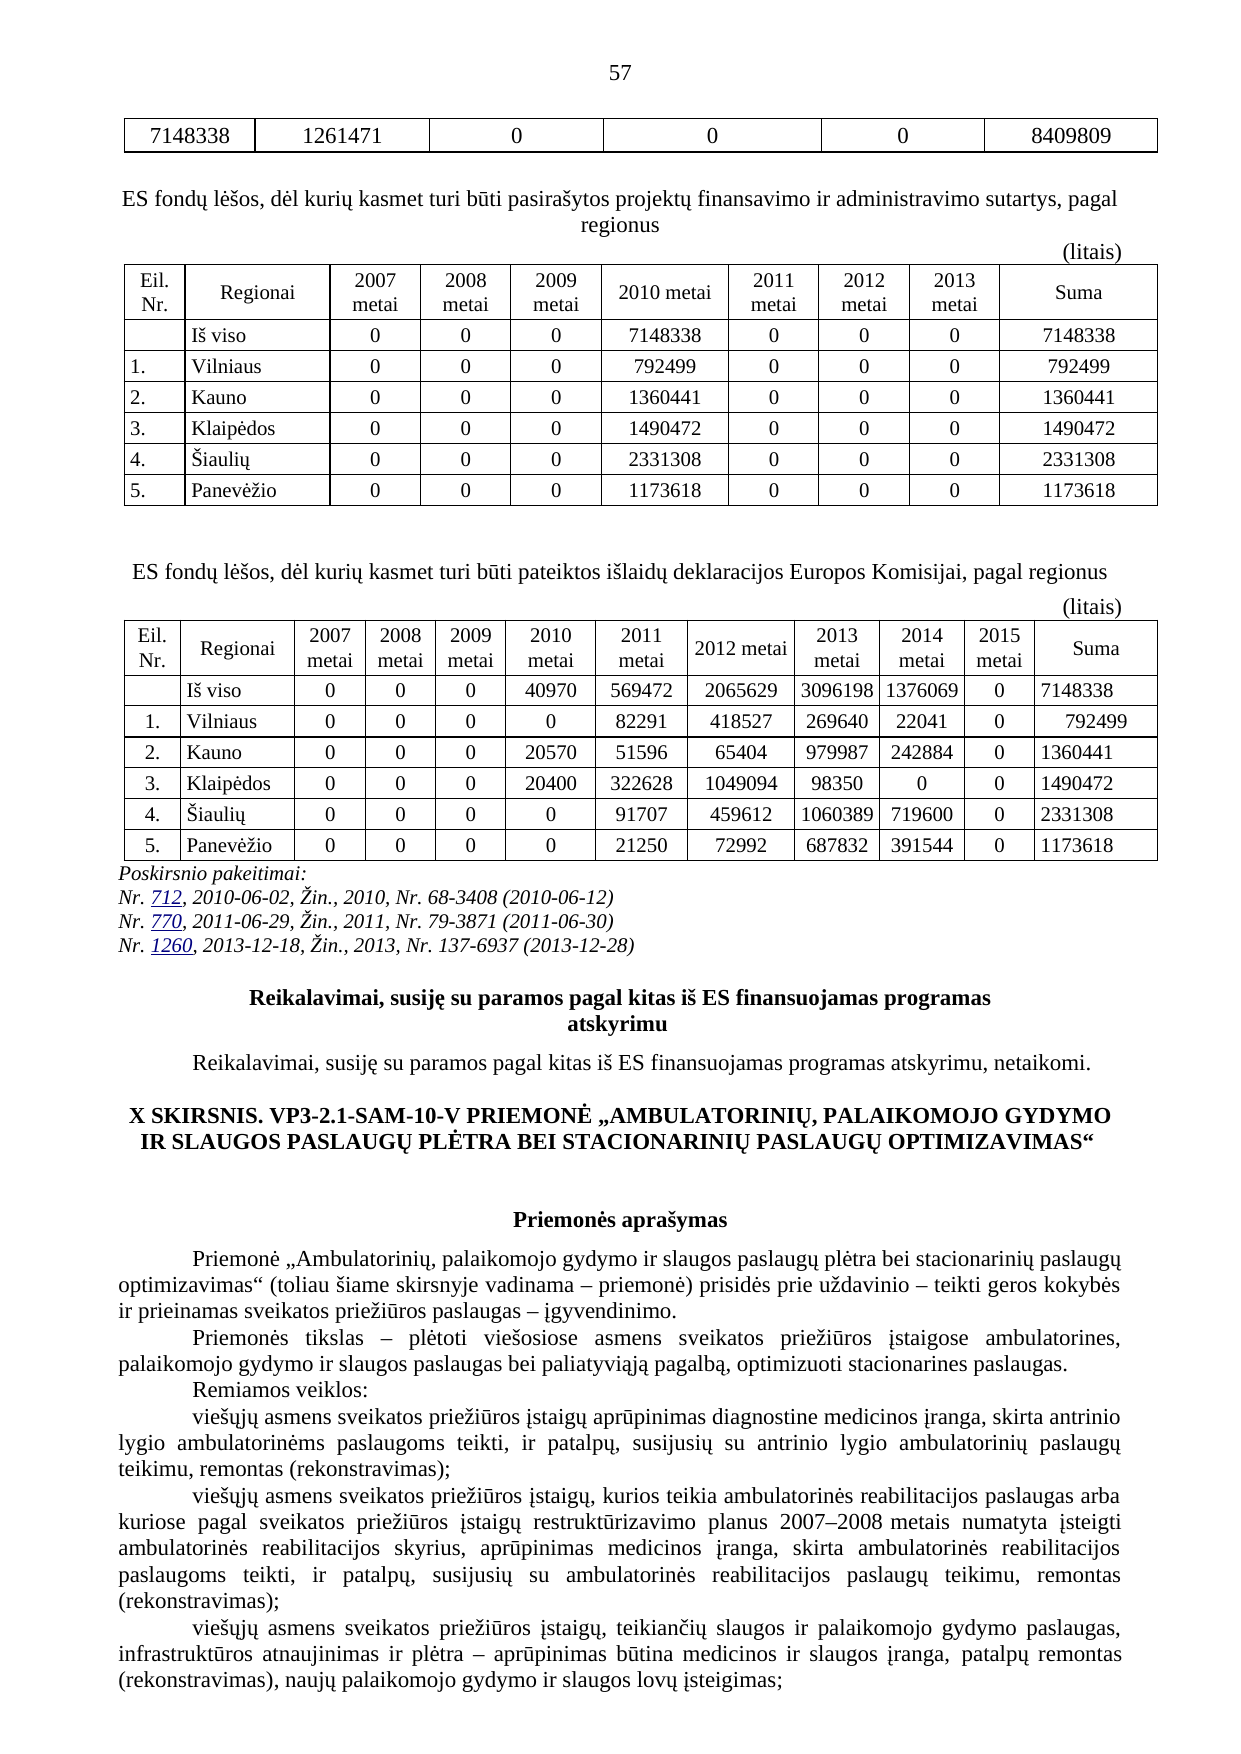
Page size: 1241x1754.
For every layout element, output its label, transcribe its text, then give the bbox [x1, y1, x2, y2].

table_header 2013 metai [795, 621, 879, 674]
table_header Eil. Nr. [125, 621, 180, 674]
table_header Suma [1035, 621, 1157, 674]
table_cell 0 [436, 738, 505, 767]
table_cell 0 [910, 351, 999, 381]
text Nr. 712, 2010-06-02, Žin., 2010, Nr. 68-3408 (2010-06-12) [118, 885, 1122, 909]
table_cell 0 [965, 676, 1034, 705]
table_cell 1490472 [1035, 768, 1157, 798]
table_cell 0 [604, 119, 821, 151]
table_cell 0 [295, 830, 365, 860]
table_cell 0 [729, 320, 818, 350]
table_cell 459612 [688, 799, 794, 829]
table_cell 322628 [596, 768, 687, 798]
table_cell Klaipėdos [186, 413, 329, 443]
table_cell 1. [125, 351, 184, 381]
table_cell 51596 [596, 738, 687, 767]
table_cell 0 [366, 768, 435, 798]
table_cell Iš viso [181, 676, 294, 705]
table_cell 0 [965, 799, 1034, 829]
table_cell 0 [421, 382, 510, 412]
table_header 2010 metai [602, 265, 728, 319]
table_header 2012 metai [688, 621, 794, 674]
table_header 2011 metai [596, 621, 687, 674]
table_cell 0 [511, 475, 601, 505]
text Priemonė „Ambulatorinių, palaikomojo gydymo ir slaugos paslaugų plėtra bei stacionarinių paslaugų optimizavimas“ (toliau šiame skirsnyje vadinama – priemonė) prisidės prie uždavinio – teikti geros kokybės ir prieinamas sveikatos priežiūros paslaugas – įgyvendinimo. [118, 1244, 1122, 1324]
table_header 2007 metai [331, 265, 420, 319]
table_cell 0 [511, 413, 601, 443]
table_cell 0 [295, 706, 365, 736]
table_cell 792499 [1035, 706, 1157, 736]
text Priemonės tikslas – plėtoti viešosiose asmens sveikatos priežiūros įstaigose ambulatorines, palaikomojo gydymo ir slaugos paslaugas bei paliatyviąją pagalbą, optimizuoti stacionarines paslaugas. [118, 1324, 1122, 1376]
table_cell 0 [729, 475, 818, 505]
table_cell 0 [822, 119, 984, 151]
table_cell 0 [511, 382, 601, 412]
table_cell 0 [295, 676, 365, 705]
table_cell 20570 [506, 738, 595, 767]
table_cell 0 [819, 475, 909, 505]
text Reikalavimai, susiję su paramos pagal kitas iš ES finansuojamas programas atskyrimu [118, 984, 1122, 1036]
table_cell Klaipėdos [181, 768, 294, 798]
table_cell Iš viso [186, 320, 329, 350]
table_header 2015 metai [965, 621, 1034, 674]
table_cell 0 [421, 444, 510, 474]
table_cell 0 [366, 706, 435, 736]
table_cell 0 [436, 768, 505, 798]
table_cell 0 [965, 830, 1034, 860]
table_cell 0 [295, 799, 365, 829]
table_cell 91707 [596, 799, 687, 829]
table_cell 5. [125, 830, 180, 860]
table_cell 0 [729, 413, 818, 443]
table_cell 0 [436, 676, 505, 705]
table_cell 719600 [880, 799, 964, 829]
table_cell 0 [506, 799, 595, 829]
table_cell 0 [436, 706, 505, 736]
table_cell 0 [819, 382, 909, 412]
table_cell 1360441 [1035, 738, 1157, 767]
table_cell 0 [965, 768, 1034, 798]
table_cell 242884 [880, 738, 964, 767]
text (litais) [118, 238, 1122, 264]
table_cell 569472 [596, 676, 687, 705]
text Priemonės aprašymas [118, 1206, 1122, 1232]
table_cell 0 [506, 830, 595, 860]
table_cell 0 [366, 830, 435, 860]
table_cell 7148338 [1000, 320, 1157, 350]
table_cell Šiaulių [186, 444, 329, 474]
table_header 2007 metai [295, 621, 365, 674]
table_cell 1490472 [1000, 413, 1157, 443]
table_cell 3. [125, 768, 180, 798]
table_cell 0 [366, 676, 435, 705]
table_cell 65404 [688, 738, 794, 767]
table_cell 1360441 [602, 382, 728, 412]
table_cell 1173618 [1035, 830, 1157, 860]
table_header Regionai [186, 265, 329, 319]
table_header 2009 metai [436, 621, 505, 674]
table_cell 2. [125, 382, 184, 412]
table_cell Panevėžio [181, 830, 294, 860]
table_cell 1049094 [688, 768, 794, 798]
table_cell 82291 [596, 706, 687, 736]
table_header 2008 metai [366, 621, 435, 674]
table_cell 0 [331, 444, 420, 474]
table_cell 0 [910, 413, 999, 443]
table_cell 8409809 [985, 119, 1157, 151]
table_cell 2331308 [1035, 799, 1157, 829]
table_cell 72992 [688, 830, 794, 860]
table_cell 0 [295, 768, 365, 798]
table_header 2009 metai [511, 265, 601, 319]
table_cell 792499 [1000, 351, 1157, 381]
table_cell 418527 [688, 706, 794, 736]
table_cell 2065629 [688, 676, 794, 705]
table_cell 7148338 [1035, 676, 1157, 705]
table_cell 0 [729, 351, 818, 381]
table_cell 1261471 [256, 119, 429, 151]
table_cell 0 [331, 413, 420, 443]
table_cell 1. [125, 706, 180, 736]
table_cell 0 [366, 799, 435, 829]
table_cell Šiaulių [181, 799, 294, 829]
table_cell 4. [125, 444, 184, 474]
table_cell 0 [819, 320, 909, 350]
table_cell 1173618 [602, 475, 728, 505]
table_cell 0 [819, 444, 909, 474]
table_cell 2331308 [602, 444, 728, 474]
table_cell Kauno [186, 382, 329, 412]
table_cell 0 [331, 475, 420, 505]
table_header Regionai [181, 621, 294, 674]
table_cell 0 [910, 320, 999, 350]
table_cell 3. [125, 413, 184, 443]
table_cell 0 [295, 738, 365, 767]
table_cell 0 [880, 768, 964, 798]
table_cell 0 [421, 351, 510, 381]
table_cell 20400 [506, 768, 595, 798]
table_cell 1490472 [602, 413, 728, 443]
table_cell 0 [331, 382, 420, 412]
text ES fondų lėšos, dėl kurių kasmet turi būti pasirašytos projektų finansavimo ir administravimo sutartys, pagal regionus [118, 185, 1122, 238]
table_cell 0 [819, 413, 909, 443]
table_cell 21250 [596, 830, 687, 860]
table_cell 0 [421, 413, 510, 443]
text X SKIRSNIS. VP3-2.1-SAM-10-V PRIEMONĖ „AMBULATORINIŲ, PALAIKOMOJO GYDYMO IR SLAUGOS PASLAUGŲ PLĖTRA BEI STACIONARINIŲ PASLAUGŲ OPTIMIZAVIMAS“ [118, 1102, 1122, 1154]
table_cell 0 [421, 475, 510, 505]
table_cell 792499 [602, 351, 728, 381]
table_cell 0 [506, 706, 595, 736]
table_cell 5. [125, 475, 184, 505]
table_cell 4. [125, 799, 180, 829]
table_cell 1060389 [795, 799, 879, 829]
table_header Eil. Nr. [125, 265, 184, 319]
table_cell 0 [331, 351, 420, 381]
table_cell 979987 [795, 738, 879, 767]
table_cell 0 [729, 382, 818, 412]
table_header 2012 metai [819, 265, 909, 319]
table_cell 0 [910, 382, 999, 412]
table_cell 1360441 [1000, 382, 1157, 412]
table_cell 0 [819, 351, 909, 381]
text ES fondų lėšos, dėl kurių kasmet turi būti pateiktos išlaidų deklaracijos Europos Komisijai, pagal regionus [118, 558, 1122, 585]
table_cell 0 [729, 444, 818, 474]
table_cell 7148338 [125, 119, 254, 151]
table_cell [125, 676, 180, 705]
table_cell 98350 [795, 768, 879, 798]
table_header 2008 metai [421, 265, 510, 319]
table_cell 0 [436, 830, 505, 860]
table_cell 2331308 [1000, 444, 1157, 474]
table_header 2013 metai [910, 265, 999, 319]
text viešųjų asmens sveikatos priežiūros įstaigų, kurios teikia ambulatorinės reabilitacijos paslaugas arba kuriose pagal sveikatos priežiūros įstaigų restruktūrizavimo planus 2007–2008 metais numatyta įsteigti ambulatorinės reabilitacijos skyrius, aprūpinimas medicinos įranga, skirta ambulatorinės reabilitacijos paslaugoms teikti, ir patalpų, susijusių su ambulatorinės reabilitacijos paslaugų teikimu, remontas (rekonstravimas); [118, 1482, 1122, 1613]
text Reikalavimai, susiję su paramos pagal kitas iš ES finansuojamas programas atskyrimu, netaikomi. [118, 1049, 1122, 1075]
table_cell 0 [331, 320, 420, 350]
table_cell Vilniaus [186, 351, 329, 381]
table_cell 687832 [795, 830, 879, 860]
table_header 2010 metai [506, 621, 595, 674]
table_cell 0 [430, 119, 603, 151]
text Poskirsnio pakeitimai: [118, 861, 1122, 885]
table_cell 391544 [880, 830, 964, 860]
table_cell 269640 [795, 706, 879, 736]
table_cell [125, 320, 184, 350]
table_cell Kauno [181, 738, 294, 767]
table_cell 7148338 [602, 320, 728, 350]
text viešųjų asmens sveikatos priežiūros įstaigų aprūpinimas diagnostine medicinos įranga, skirta antrinio lygio ambulatorinėms paslaugoms teikti, ir patalpų, susijusių su antrinio lygio ambulatorinių paslaugų teikimu, remontas (rekonstravimas); [118, 1403, 1122, 1482]
table_cell 0 [511, 351, 601, 381]
table_cell 0 [910, 475, 999, 505]
table_cell Vilniaus [181, 706, 294, 736]
table_cell 0 [511, 444, 601, 474]
table_cell 0 [910, 444, 999, 474]
table_cell 0 [511, 320, 601, 350]
table_cell 40970 [506, 676, 595, 705]
table_header 2014 metai [880, 621, 964, 674]
table_cell 3096198 [795, 676, 879, 705]
text viešųjų asmens sveikatos priežiūros įstaigų, teikiančių slaugos ir palaikomojo gydymo paslaugas, infrastruktūros atnaujinimas ir plėtra – aprūpinimas būtina medicinos ir slaugos įranga, patalpų remontas (rekonstravimas), naujų palaikomojo gydymo ir slaugos lovų įsteigimas; [118, 1613, 1122, 1693]
table_cell 0 [366, 738, 435, 767]
table_cell 0 [965, 738, 1034, 767]
table_cell 2. [125, 738, 180, 767]
text (litais) [118, 593, 1122, 619]
text Remiamos veiklos: [118, 1376, 1122, 1403]
table_cell 22041 [880, 706, 964, 736]
text Nr. 1260, 2013-12-18, Žin., 2013, Nr. 137-6937 (2013-12-28) [118, 933, 1122, 957]
table_cell 1376069 [880, 676, 964, 705]
table_header Suma [1000, 265, 1157, 319]
table_cell 0 [436, 799, 505, 829]
table_cell 1173618 [1000, 475, 1157, 505]
table_cell Panevėžio [186, 475, 329, 505]
table_header 2011 metai [729, 265, 818, 319]
table_cell 0 [965, 706, 1034, 736]
table_cell 0 [421, 320, 510, 350]
text Nr. 770, 2011-06-29, Žin., 2011, Nr. 79-3871 (2011-06-30) [118, 909, 1122, 933]
